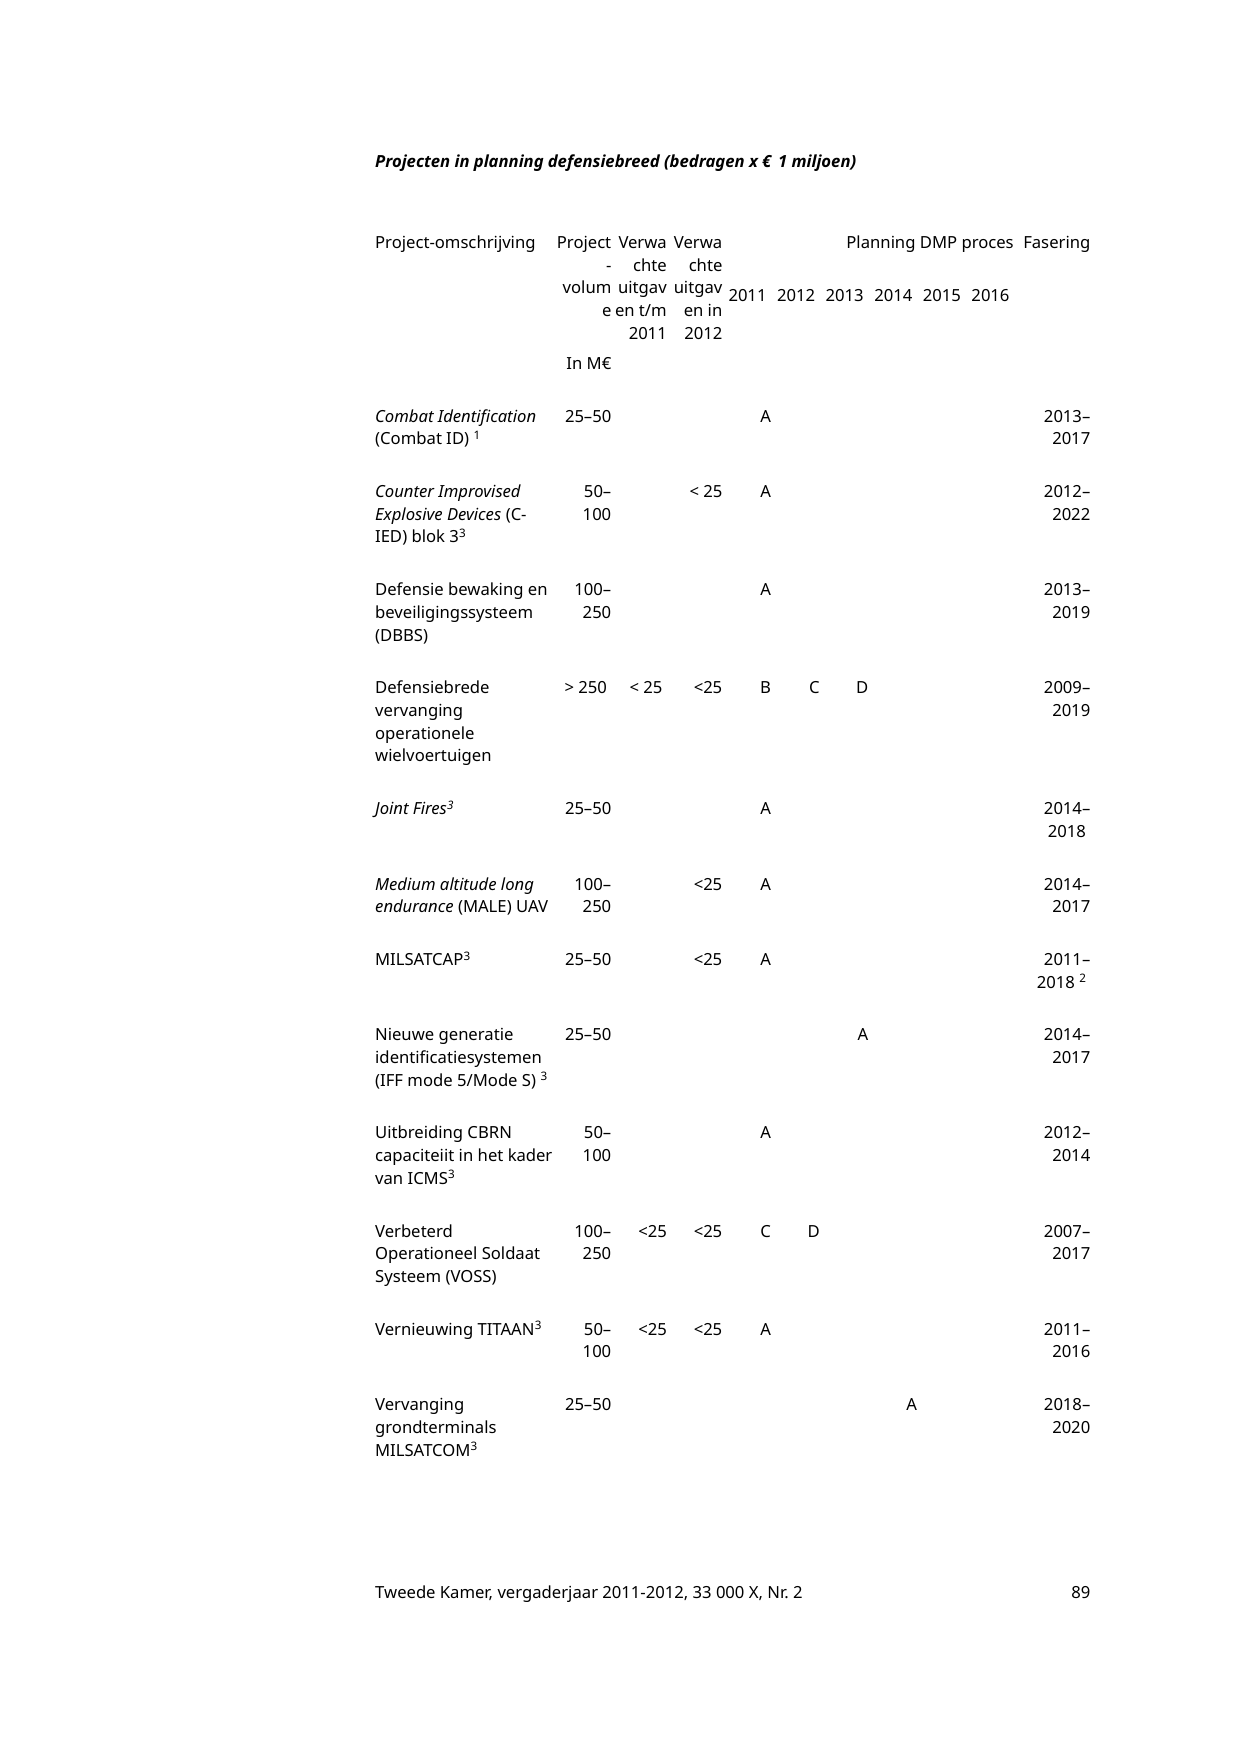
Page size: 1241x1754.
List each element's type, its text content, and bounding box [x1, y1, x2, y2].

table_cell 50–100 [555, 1121, 611, 1219]
table_header Verwachte uitgaven in 2012 [667, 231, 722, 404]
table_cell [667, 1393, 722, 1491]
table_cell 25–50 [555, 1023, 611, 1121]
table_cell [868, 948, 916, 1023]
table_cell [965, 797, 1014, 872]
table_cell [819, 578, 868, 676]
table_cell C [771, 676, 819, 797]
table_cell Verbeterd Operationeel Soldaat Systeem (VOSS) [375, 1219, 555, 1317]
table_cell [667, 797, 722, 872]
table_cell 50–100 [555, 480, 611, 578]
table_cell 25–50 [555, 948, 611, 1023]
table_cell A [722, 480, 771, 578]
table_cell [965, 1023, 1014, 1121]
table_cell 2009–2019 [1014, 676, 1090, 797]
table_cell 2011–2018 2 [1014, 948, 1090, 1023]
table_cell <25 [667, 676, 722, 797]
table_cell [965, 1219, 1014, 1317]
table_cell A [722, 1121, 771, 1219]
table_cell > 250 [555, 676, 611, 797]
table_cell [916, 1023, 965, 1121]
table_cell [771, 1317, 819, 1393]
table_cell [868, 1219, 916, 1317]
table_cell [868, 797, 916, 872]
table_cell <25 [667, 1219, 722, 1317]
table_cell [667, 1121, 722, 1219]
table_cell D [771, 1219, 819, 1317]
table_cell [868, 1317, 916, 1393]
table_cell Combat Identification (Combat ID) 1 [375, 404, 555, 479]
table_cell 2011–2016 [1014, 1317, 1090, 1393]
table_header Planning DMP proces [722, 231, 1014, 283]
table_cell [868, 676, 916, 797]
table_cell [771, 872, 819, 947]
table_cell [916, 797, 965, 872]
table_cell 100–250 [555, 578, 611, 676]
table_cell 2012–2022 [1014, 480, 1090, 578]
table_cell < 25 [611, 676, 667, 797]
table_cell [771, 578, 819, 676]
table_cell Vervanging grondterminals MILSATCOM3 [375, 1393, 555, 1491]
table_cell [868, 1023, 916, 1121]
table_cell 25–50 [555, 1393, 611, 1491]
table_cell [819, 797, 868, 872]
table_cell [965, 948, 1014, 1023]
table_cell [965, 480, 1014, 578]
table_cell B [722, 676, 771, 797]
table_cell A [868, 1393, 916, 1491]
table_cell 2016 [965, 283, 1014, 404]
table_cell [916, 480, 965, 578]
table_cell 25–50 [555, 797, 611, 872]
table_cell [819, 480, 868, 578]
table_cell A [722, 872, 771, 947]
table_cell 2014–2017 [1014, 872, 1090, 947]
table_cell [819, 948, 868, 1023]
table_cell [611, 1393, 667, 1491]
table_cell 2007–2017 [1014, 1219, 1090, 1317]
table_cell [771, 1393, 819, 1491]
table_cell [819, 872, 868, 947]
table_cell [916, 948, 965, 1023]
table_cell [611, 948, 667, 1023]
table_cell A [722, 404, 771, 479]
table_cell <25 [667, 948, 722, 1023]
table_cell MILSATCAP3 [375, 948, 555, 1023]
table_cell A [722, 578, 771, 676]
table_cell [771, 948, 819, 1023]
table_cell [916, 872, 965, 947]
table_cell [611, 872, 667, 947]
table_cell [965, 1121, 1014, 1219]
table_cell [667, 1023, 722, 1121]
table_cell Nieuwe generatie identificatiesystemen (IFF mode 5/Mode S) 3 [375, 1023, 555, 1121]
table_cell 100–250 [555, 1219, 611, 1317]
table_cell <25 [611, 1219, 667, 1317]
table_cell [667, 404, 722, 479]
table_cell 2013–2019 [1014, 578, 1090, 676]
table_cell A [722, 1317, 771, 1393]
table_cell [611, 797, 667, 872]
table_cell [868, 578, 916, 676]
table_cell [771, 1121, 819, 1219]
table_cell D [819, 676, 868, 797]
table_cell 2018–2020 [1014, 1393, 1090, 1491]
table_cell [722, 1393, 771, 1491]
table_cell [965, 578, 1014, 676]
table_cell [819, 1393, 868, 1491]
table_cell [965, 1317, 1014, 1393]
table_cell [965, 404, 1014, 479]
table_cell [771, 404, 819, 479]
table_cell [819, 1121, 868, 1219]
table_cell [868, 404, 916, 479]
table_cell [611, 1023, 667, 1121]
table_header Project-volume In M€ [555, 231, 611, 404]
table_cell Counter Improvised Explosive Devices (C-IED) blok 33 [375, 480, 555, 578]
table_cell [819, 1219, 868, 1317]
table_cell A [819, 1023, 868, 1121]
table_cell C [722, 1219, 771, 1317]
table_cell <25 [667, 1317, 722, 1393]
table_header Verwachte uitgaven t/m 2011 [611, 231, 667, 404]
table_cell A [722, 948, 771, 1023]
table_cell [771, 797, 819, 872]
table_cell [611, 404, 667, 479]
table_cell 2011 [722, 283, 771, 404]
table_cell 2014 [868, 283, 916, 404]
table_cell 2014–2017 [1014, 1023, 1090, 1121]
table_header Fasering [1014, 231, 1090, 404]
table_cell 2012 [771, 283, 819, 404]
table_cell Uitbreiding CBRN capaciteiit in het kader van ICMS3 [375, 1121, 555, 1219]
table_cell Vernieuwing TITAAN3 [375, 1317, 555, 1393]
table_cell [868, 1121, 916, 1219]
table_cell [611, 578, 667, 676]
table_cell 25–50 [555, 404, 611, 479]
table_cell [916, 1121, 965, 1219]
table_cell [965, 676, 1014, 797]
table_cell A [722, 797, 771, 872]
table_header Project-omschrijving [375, 231, 555, 404]
table_cell [965, 1393, 1014, 1491]
table_cell [868, 480, 916, 578]
table_cell 2015 [916, 283, 965, 404]
table_cell 100–250 [555, 872, 611, 947]
table_cell [868, 872, 916, 947]
table_cell Defensiebrede vervanging operationele wielvoertuigen [375, 676, 555, 797]
table_cell < 25 [667, 480, 722, 578]
table_cell 2014–2018 [1014, 797, 1090, 872]
table_cell <25 [611, 1317, 667, 1393]
table_cell [611, 480, 667, 578]
table_cell Defensie bewaking en beveiligingssysteem (DBBS) [375, 578, 555, 676]
table_cell 2013–2017 [1014, 404, 1090, 479]
table_cell 50–100 [555, 1317, 611, 1393]
table_cell [916, 404, 965, 479]
table_cell [916, 578, 965, 676]
text Projecten in planning defensiebreed (bedragen x € 1 miljoen) [375, 150, 1090, 173]
table_cell [916, 1393, 965, 1491]
table_cell [916, 1219, 965, 1317]
table_cell Joint Fires3 [375, 797, 555, 872]
table_cell [916, 676, 965, 797]
table_cell [916, 1317, 965, 1393]
table_cell 2012–2014 [1014, 1121, 1090, 1219]
table_cell 2013 [819, 283, 868, 404]
table_cell [771, 480, 819, 578]
table_cell [965, 872, 1014, 947]
table_cell [819, 1317, 868, 1393]
table_cell [611, 1121, 667, 1219]
table_cell [722, 1023, 771, 1121]
table_cell <25 [667, 872, 722, 947]
table_cell Medium altitude long endurance (MALE) UAV [375, 872, 555, 947]
table_cell [819, 404, 868, 479]
table_cell [667, 578, 722, 676]
table_cell [771, 1023, 819, 1121]
